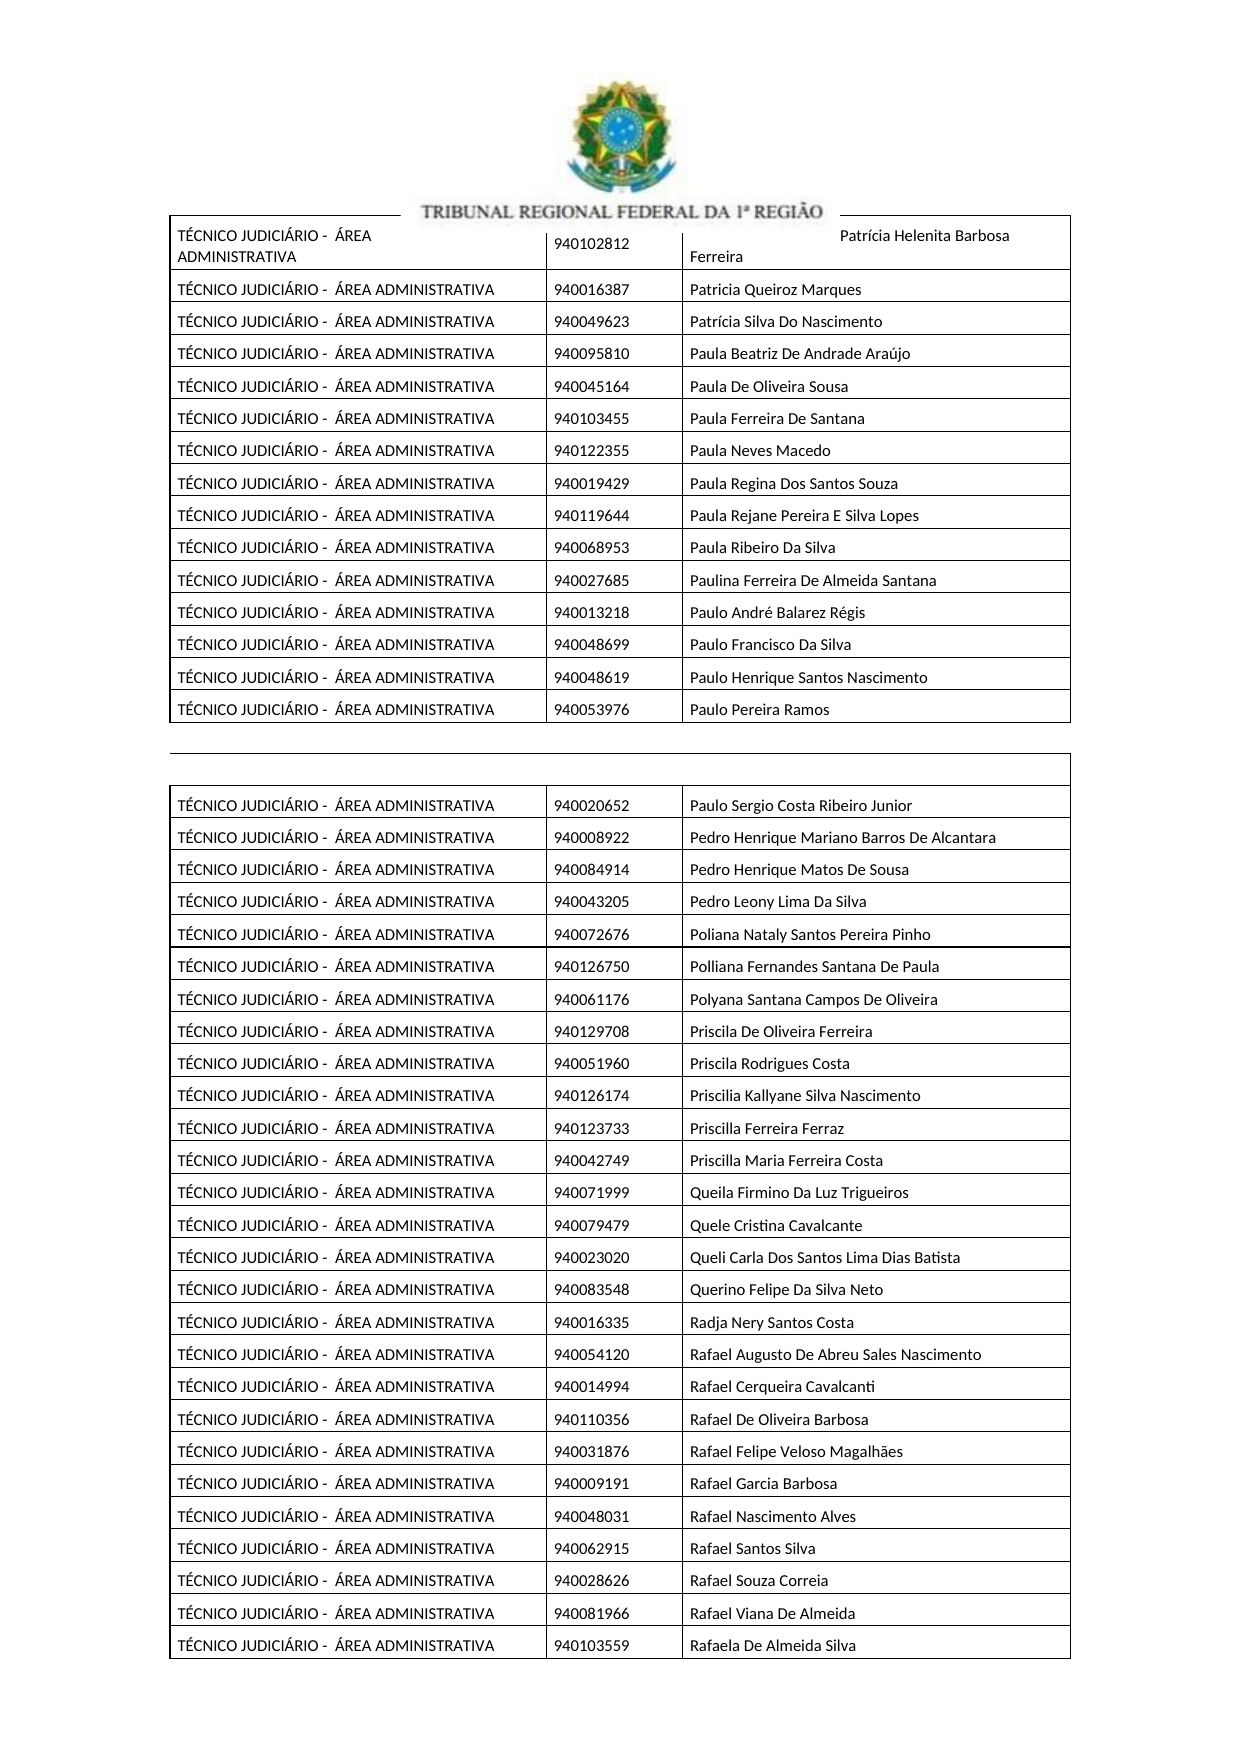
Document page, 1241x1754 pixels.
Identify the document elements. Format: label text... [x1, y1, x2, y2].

table_cell TÉCNICO JUDICIÁRIO - ÁREA ADMINISTRATIVA [171, 1271, 546, 1302]
table_cell 940079479 [547, 1206, 682, 1237]
table_cell 940027685 [547, 561, 682, 592]
table_cell Paula Regina Dos Santos Souza [683, 464, 1070, 495]
table_cell 940081966 [547, 1594, 682, 1625]
table_cell 940051960 [547, 1044, 682, 1076]
table_header INSCRIÇÃO [546, 754, 683, 785]
table_cell Rafaela De Almeida Silva [683, 1626, 1070, 1657]
table_cell Paulo Francisco Da Silva [683, 626, 1070, 657]
table_cell Paula De Oliveira Sousa [683, 367, 1070, 398]
table_cell TÉCNICO JUDICIÁRIO - ÁREA ADMINISTRATIVA [171, 335, 546, 366]
table_cell 940126174 [547, 1077, 682, 1108]
table_cell Patrícia Silva Do Nascimento [683, 302, 1070, 333]
table_cell 940048699 [547, 626, 682, 657]
table_cell Polliana Fernandes Santana De Paula [683, 948, 1070, 979]
table_cell Rafael Santos Silva [683, 1529, 1070, 1561]
table_cell 940013218 [547, 593, 682, 624]
table_cell Queli Carla Dos Santos Lima Dias Batista [683, 1238, 1070, 1269]
table_cell TÉCNICO JUDICIÁRIO - ÁREA ADMINISTRATIVA [171, 1594, 546, 1625]
table_cell 940009191 [547, 1465, 682, 1496]
table_cell 940042749 [547, 1141, 682, 1173]
table_cell Quele Cristina Cavalcante [683, 1206, 1070, 1237]
table_cell Paulina Ferreira De Almeida Santana [683, 561, 1070, 592]
table_cell TÉCNICO JUDICIÁRIO - ÁREA ADMINISTRATIVA [171, 1238, 546, 1269]
table_cell Querino Felipe Da Silva Neto [683, 1271, 1070, 1302]
table_cell 940048619 [547, 658, 682, 689]
table_cell TÉCNICO JUDICIÁRIO - ÁREA ADMINISTRATIVA [171, 1303, 546, 1334]
table_cell TÉCNICO JUDICIÁRIO - ÁREA ADMINISTRATIVA [171, 1206, 546, 1237]
table_cell TÉCNICO JUDICIÁRIO - ÁREA ADMINISTRATIVA [171, 850, 546, 882]
table_cell 940023020 [547, 1238, 682, 1269]
table_cell Priscilla Maria Ferreira Costa [683, 1141, 1070, 1173]
table_cell TÉCNICO JUDICIÁRIO - ÁREA ADMINISTRATIVA [171, 690, 546, 722]
table_cell 940095810 [547, 335, 682, 366]
table_cell Paulo Pereira Ramos [683, 690, 1070, 722]
table_cell Pedro Henrique Matos De Sousa [683, 850, 1070, 882]
table_cell 940062915 [547, 1529, 682, 1561]
table_cell TÉCNICO JUDICIÁRIO - ÁREA ADMINISTRATIVA [171, 1109, 546, 1140]
table_cell Queila Firmino Da Luz Trigueiros [683, 1174, 1070, 1205]
table_cell 940031876 [547, 1432, 682, 1463]
table_cell Rafael Souza Correia [683, 1562, 1070, 1593]
table_cell 940102812 [547, 233, 682, 269]
table_cell 940129708 [547, 1012, 682, 1043]
table_cell 940122355 [547, 432, 682, 463]
table_cell 940061176 [547, 980, 682, 1011]
table_cell 940103559 [547, 1626, 682, 1657]
table_cell Paulo Henrique Santos Nascimento [683, 658, 1070, 689]
table_cell 940008922 [547, 818, 682, 849]
table_cell 940072676 [547, 915, 682, 946]
table_cell Priscila Rodrigues Costa [683, 1044, 1070, 1076]
table_cell TÉCNICO JUDICIÁRIO - ÁREA ADMINISTRATIVA [171, 1465, 546, 1496]
table_cell TÉCNICO JUDICIÁRIO - ÁREA ADMINISTRATIVA [171, 1432, 546, 1463]
table_cell Paulo Sergio Costa Ribeiro Junior [683, 786, 1070, 817]
table_cell 940054120 [547, 1335, 682, 1367]
table_cell Rafael Viana De Almeida [683, 1594, 1070, 1625]
table_cell TÉCNICO JUDICIÁRIO - ÁREA ADMINISTRATIVA [171, 216, 546, 269]
table_cell 940083548 [547, 1271, 682, 1302]
table_cell 940043205 [547, 883, 682, 914]
table_cell Priscilia Kallyane Silva Nascimento [683, 1077, 1070, 1108]
table_cell Poliana Nataly Santos Pereira Pinho [683, 915, 1070, 946]
table_cell 940068953 [547, 529, 682, 560]
table_cell TÉCNICO JUDICIÁRIO - ÁREA ADMINISTRATIVA [171, 1368, 546, 1399]
table_cell Rafael De Oliveira Barbosa [683, 1400, 1070, 1431]
table_cell 940045164 [547, 367, 682, 398]
table_cell 940071999 [547, 1174, 682, 1205]
table_cell Polyana Santana Campos De Oliveira [683, 980, 1070, 1011]
table_cell 940123733 [547, 1109, 682, 1140]
table_cell 940016335 [547, 1303, 682, 1334]
table_cell Rafael Cerqueira Cavalcanti [683, 1368, 1070, 1399]
table_cell Pedro Leony Lima Da Silva [683, 883, 1070, 914]
table_cell TÉCNICO JUDICIÁRIO - ÁREA ADMINISTRATIVA [171, 529, 546, 560]
table_cell TÉCNICO JUDICIÁRIO - ÁREA ADMINISTRATIVA [171, 1497, 546, 1528]
table_cell 940020652 [547, 786, 682, 817]
table_cell TÉCNICO JUDICIÁRIO - ÁREA ADMINISTRATIVA [171, 432, 546, 463]
table_cell Priscilla Ferreira Ferraz [683, 1109, 1070, 1140]
table_cell TÉCNICO JUDICIÁRIO - ÁREA ADMINISTRATIVA [171, 1141, 546, 1173]
table_cell TÉCNICO JUDICIÁRIO - ÁREA ADMINISTRATIVA [171, 270, 546, 301]
table_cell Paula Neves Macedo [683, 432, 1070, 463]
table_cell 940119644 [547, 496, 682, 527]
table_cell Patricia Queiroz Marques [683, 270, 1070, 301]
table_cell 940048031 [547, 1497, 682, 1528]
table_cell 940084914 [547, 850, 682, 882]
table_cell Patrícia Helenita Barbosa Ferreira [683, 216, 1070, 269]
table_cell TÉCNICO JUDICIÁRIO - ÁREA ADMINISTRATIVA [171, 658, 546, 689]
table_cell TÉCNICO JUDICIÁRIO - ÁREA ADMINISTRATIVA [171, 915, 546, 946]
table_cell TÉCNICO JUDICIÁRIO - ÁREA ADMINISTRATIVA [171, 593, 546, 624]
table_cell 940053976 [547, 690, 682, 722]
table_cell Rafael Augusto De Abreu Sales Nascimento [683, 1335, 1070, 1367]
table_cell TÉCNICO JUDICIÁRIO - ÁREA ADMINISTRATIVA [171, 1044, 546, 1076]
table_cell TÉCNICO JUDICIÁRIO - ÁREA ADMINISTRATIVA [171, 1529, 546, 1561]
table_cell TÉCNICO JUDICIÁRIO - ÁREA ADMINISTRATIVA [171, 786, 546, 817]
table_cell TÉCNICO JUDICIÁRIO - ÁREA ADMINISTRATIVA [171, 1077, 546, 1108]
table_header CARGO [170, 754, 546, 785]
table_cell TÉCNICO JUDICIÁRIO - ÁREA ADMINISTRATIVA [171, 1174, 546, 1205]
table_cell 940014994 [547, 1368, 682, 1399]
table_cell 940028626 [547, 1562, 682, 1593]
table_cell TÉCNICO JUDICIÁRIO - ÁREA ADMINISTRATIVA [171, 464, 546, 495]
table_cell 940016387 [547, 270, 682, 301]
table_cell 940126750 [547, 948, 682, 979]
table_cell TÉCNICO JUDICIÁRIO - ÁREA ADMINISTRATIVA [171, 1562, 546, 1593]
table_cell Rafael Felipe Veloso Magalhães [683, 1432, 1070, 1463]
table_cell Pedro Henrique Mariano Barros De Alcantara [683, 818, 1070, 849]
table_cell Radja Nery Santos Costa [683, 1303, 1070, 1334]
table_cell Paula Ribeiro Da Silva [683, 529, 1070, 560]
table_cell Paulo André Balarez Régis [683, 593, 1070, 624]
table_cell TÉCNICO JUDICIÁRIO - ÁREA ADMINISTRATIVA [171, 561, 546, 592]
table_cell TÉCNICO JUDICIÁRIO - ÁREA ADMINISTRATIVA [171, 1626, 546, 1657]
table_cell Priscila De Oliveira Ferreira [683, 1012, 1070, 1043]
table_cell Paula Ferreira De Santana [683, 399, 1070, 431]
table_cell TÉCNICO JUDICIÁRIO - ÁREA ADMINISTRATIVA [171, 1400, 546, 1431]
table_cell TÉCNICO JUDICIÁRIO - ÁREA ADMINISTRATIVA [171, 367, 546, 398]
table_cell 940019429 [547, 464, 682, 495]
table_cell TÉCNICO JUDICIÁRIO - ÁREA ADMINISTRATIVA [171, 626, 546, 657]
table_cell 940103455 [547, 399, 682, 431]
table_cell Rafael Garcia Barbosa [683, 1465, 1070, 1496]
table_cell TÉCNICO JUDICIÁRIO - ÁREA ADMINISTRATIVA [171, 818, 546, 849]
table_header NOME [683, 754, 1070, 785]
table_cell TÉCNICO JUDICIÁRIO - ÁREA ADMINISTRATIVA [171, 496, 546, 527]
table_cell Rafael Nascimento Alves [683, 1497, 1070, 1528]
table_cell Paula Rejane Pereira E Silva Lopes [683, 496, 1070, 527]
table_cell TÉCNICO JUDICIÁRIO - ÁREA ADMINISTRATIVA [171, 399, 546, 431]
table_cell 940049623 [547, 302, 682, 333]
table_cell TÉCNICO JUDICIÁRIO - ÁREA ADMINISTRATIVA [171, 948, 546, 979]
table_cell Paula Beatriz De Andrade Araújo [683, 335, 1070, 366]
table_cell TÉCNICO JUDICIÁRIO - ÁREA ADMINISTRATIVA [171, 980, 546, 1011]
table_cell 940110356 [547, 1400, 682, 1431]
table_cell TÉCNICO JUDICIÁRIO - ÁREA ADMINISTRATIVA [171, 1335, 546, 1367]
table_cell TÉCNICO JUDICIÁRIO - ÁREA ADMINISTRATIVA [171, 883, 546, 914]
table_cell TÉCNICO JUDICIÁRIO - ÁREA ADMINISTRATIVA [171, 302, 546, 333]
table_cell TÉCNICO JUDICIÁRIO - ÁREA ADMINISTRATIVA [171, 1012, 546, 1043]
